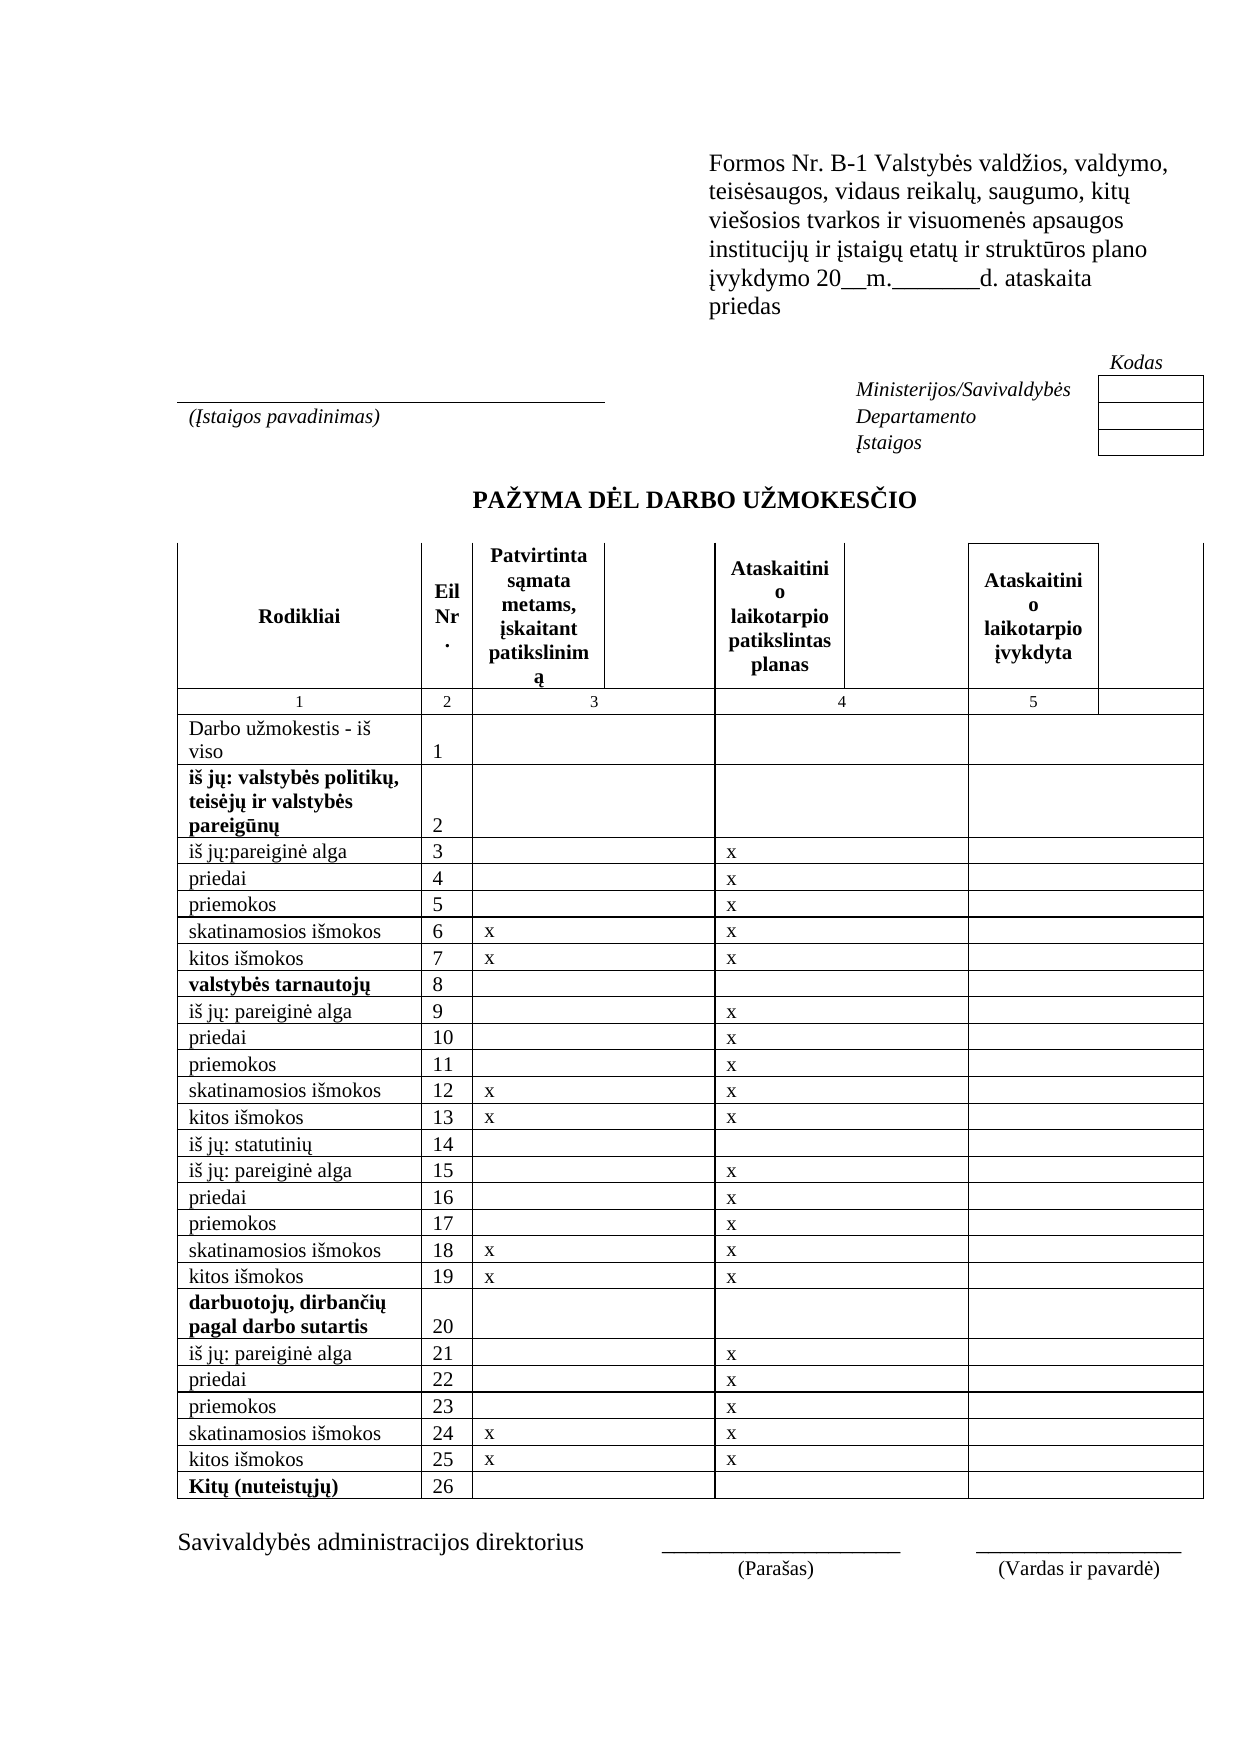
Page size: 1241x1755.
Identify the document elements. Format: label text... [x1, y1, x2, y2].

table_header [969, 349, 1098, 375]
table_cell 6 [422, 918, 472, 943]
table_cell 4 [422, 864, 472, 890]
table_cell kitos išmokos [178, 1446, 421, 1471]
table_cell [969, 455, 1098, 542]
table_cell [421, 375, 473, 402]
table_cell [605, 429, 715, 455]
table_cell x [716, 1157, 968, 1182]
table_cell [473, 1339, 714, 1365]
table_cell 3 [473, 689, 714, 714]
table_cell 26 [422, 1472, 472, 1498]
table_cell priemokos [178, 1050, 421, 1076]
table_cell [969, 1157, 1203, 1182]
table_cell priedai [178, 1024, 421, 1049]
table_cell x [716, 1339, 968, 1365]
table_cell [177, 429, 421, 455]
table_header [473, 349, 605, 375]
table_cell priedai [178, 1366, 421, 1391]
table_cell priedai [178, 864, 421, 890]
table_cell 17 [422, 1210, 472, 1235]
table_cell x [716, 1104, 968, 1129]
table_cell [969, 765, 1203, 837]
table_cell [473, 1157, 714, 1182]
table_cell priedai [178, 1183, 421, 1209]
table_cell [1098, 456, 1204, 542]
table_cell 1 [178, 689, 421, 714]
text institucijų ir įstaigų etatų ir struktūros plano [177, 234, 1181, 263]
table_cell Ataskaitinio laikotarpio patikslintas planas [716, 543, 844, 688]
table_cell [969, 1393, 1203, 1418]
table_cell 22 [422, 1366, 472, 1391]
table_cell x [716, 1446, 968, 1471]
table_cell [473, 1393, 714, 1418]
table_cell 14 [422, 1130, 472, 1156]
table_header [421, 349, 473, 375]
table_cell [177, 455, 421, 542]
table_cell 21 [422, 1339, 472, 1365]
table_cell [1099, 430, 1203, 455]
table_cell x [716, 1024, 968, 1049]
table_cell valstybės tarnautojų [178, 971, 421, 996]
text Savivaldybės administracijos direktorius [177, 1527, 1181, 1556]
table_cell 16 [422, 1183, 472, 1209]
table_cell 24 [422, 1419, 472, 1444]
table_cell priemokos [178, 891, 421, 916]
table_cell x [716, 997, 968, 1023]
table_cell [715, 429, 844, 455]
text priedas [177, 291, 1181, 320]
table_cell iš jų: pareiginė alga [178, 997, 421, 1023]
table_cell [473, 838, 714, 863]
table_cell x [716, 944, 968, 969]
table_cell [473, 715, 714, 763]
table_cell Ataskaitinio laikotarpio įvykdyta [969, 544, 1098, 688]
table_header [177, 349, 421, 375]
table_cell iš jų: pareiginė alga [178, 1157, 421, 1182]
table_cell [969, 429, 1098, 455]
table_cell 18 [422, 1236, 472, 1262]
text Formos Nr. B-1 Valstybės valdžios, valdymo, [177, 148, 1181, 176]
table_cell 12 [422, 1077, 472, 1102]
table_cell [969, 1472, 1203, 1498]
table_cell 15 [422, 1157, 472, 1182]
table_cell [969, 1183, 1203, 1209]
table_cell [969, 1289, 1203, 1338]
table_cell [473, 1024, 714, 1049]
table_cell [715, 402, 844, 428]
table_cell x [716, 864, 968, 890]
table_cell [716, 765, 968, 837]
text įvykdymo 20__m._______d. ataskaita [177, 263, 1181, 291]
table_cell [605, 402, 715, 428]
table_cell [969, 1077, 1203, 1102]
table_cell 2 [422, 689, 472, 714]
table_cell [605, 375, 715, 402]
table_cell 2 [422, 765, 472, 837]
table_cell x [473, 944, 714, 969]
table_cell [716, 715, 968, 763]
table_cell skatinamosios išmokos [178, 1077, 421, 1102]
table_cell [473, 1050, 714, 1076]
table_cell [716, 1472, 968, 1498]
table_cell [716, 971, 968, 996]
table_cell priemokos [178, 1393, 421, 1418]
table_cell [473, 1183, 714, 1209]
table_header [845, 349, 968, 375]
table_cell x [716, 1263, 968, 1288]
table_cell [473, 1130, 714, 1156]
table_cell 3 [422, 838, 472, 863]
table_cell iš jų: pareiginė alga [178, 1339, 421, 1365]
table_cell [1099, 376, 1203, 402]
table_cell x [716, 1366, 968, 1391]
table_cell x [716, 1419, 968, 1444]
table_cell [473, 429, 605, 455]
table_cell 20 [422, 1289, 472, 1338]
table_cell [969, 1236, 1203, 1262]
table_cell [969, 1024, 1203, 1049]
table_header Kodas [1098, 349, 1204, 375]
table_cell 1 [422, 715, 472, 763]
table_cell [969, 918, 1203, 943]
table_cell 4 [716, 689, 968, 714]
table_cell [969, 971, 1203, 996]
table_cell [1099, 403, 1203, 428]
text (Parašas) (Vardas ir pavardė) [177, 1556, 1181, 1580]
table_cell x [716, 1393, 968, 1418]
table_cell [969, 1339, 1203, 1365]
table_cell x [716, 1210, 968, 1235]
table_cell 23 [422, 1393, 472, 1418]
table_cell kitos išmokos [178, 1104, 421, 1129]
table_cell 19 [422, 1263, 472, 1288]
table_cell 5 [422, 891, 472, 916]
table_cell [969, 1366, 1203, 1391]
table_cell x [473, 1419, 714, 1444]
table_cell x [473, 1104, 714, 1129]
table_cell 7 [422, 944, 472, 969]
table_cell x [716, 891, 968, 916]
table_cell [473, 1289, 714, 1338]
table_cell Departamento [845, 402, 1054, 428]
table_cell [969, 891, 1203, 916]
table_cell [473, 765, 714, 837]
table_cell Ministerijos/Savivaldybės [845, 375, 1098, 402]
table_cell darbuotojų, dirbančių pagal darbo sutartis [178, 1289, 421, 1338]
table_cell [715, 375, 844, 402]
table_cell skatinamosios išmokos [178, 918, 421, 943]
table_cell [473, 1210, 714, 1235]
text teisėsaugos, vidaus reikalų, saugumo, kitų [177, 176, 1181, 205]
table_cell Kitų (nuteistųjų) [178, 1472, 421, 1498]
table_cell (Įstaigos pavadinimas) [177, 403, 605, 428]
table_cell kitos išmokos [178, 1263, 421, 1288]
table_header [605, 349, 715, 375]
table_cell 11 [422, 1050, 472, 1076]
table_cell [716, 1130, 968, 1156]
table_cell [969, 1419, 1203, 1444]
table_cell [473, 375, 605, 402]
table_cell x [473, 1446, 714, 1471]
table_cell priemokos [178, 1210, 421, 1235]
table_cell [969, 1210, 1203, 1235]
table_cell [969, 1104, 1203, 1129]
table_cell [473, 971, 714, 996]
table_cell [473, 1472, 714, 1498]
table_cell Eil Nr. [422, 543, 472, 688]
table_cell x [716, 1077, 968, 1102]
table_cell [969, 715, 1203, 763]
table_cell x [473, 918, 714, 943]
table_cell [177, 375, 421, 402]
table_cell [605, 543, 714, 688]
table_cell Rodikliai [178, 543, 421, 688]
table_cell 13 [422, 1104, 472, 1129]
table_cell [473, 864, 714, 890]
table_cell [969, 1446, 1203, 1471]
table_cell [845, 543, 968, 688]
table_cell 5 [969, 689, 1098, 714]
table_cell [1054, 402, 1098, 428]
table_cell x [716, 1183, 968, 1209]
table_cell skatinamosios išmokos [178, 1236, 421, 1262]
table_cell 9 [422, 997, 472, 1023]
table_cell Darbo užmokestis - iš viso [178, 715, 421, 763]
table_cell [1099, 689, 1203, 714]
table_cell x [716, 1050, 968, 1076]
table_cell 10 [422, 1024, 472, 1049]
table_cell iš jų: valstybės politikų, teisėjų ir valstybės pareigūnų [178, 765, 421, 837]
table_cell 8 [422, 971, 472, 996]
table_cell [473, 891, 714, 916]
table_cell skatinamosios išmokos [178, 1419, 421, 1444]
table_cell Įstaigos [845, 429, 968, 455]
table_cell iš jų:pareiginė alga [178, 838, 421, 863]
table_cell x [473, 1077, 714, 1102]
table_cell 25 [422, 1446, 472, 1471]
text viešosios tvarkos ir visuomenės apsaugos [177, 205, 1181, 234]
table_cell [473, 997, 714, 1023]
table_header [715, 349, 844, 375]
table_cell x [716, 918, 968, 943]
table_cell x [716, 1236, 968, 1262]
table_cell kitos išmokos [178, 944, 421, 969]
table_cell [969, 944, 1203, 969]
table_cell [1099, 543, 1203, 688]
table_cell [969, 1050, 1203, 1076]
table_cell PAŽYMA DĖL DARBO UŽMOKESČIO [421, 455, 968, 542]
table_cell [421, 429, 473, 455]
table_cell [969, 864, 1203, 890]
table_cell x [716, 838, 968, 863]
table_cell x [473, 1263, 714, 1288]
table_cell Patvirtinta sąmata metams, įskaitant patikslinimą [473, 543, 604, 688]
table_cell x [473, 1236, 714, 1262]
table_cell [473, 1366, 714, 1391]
table_cell [969, 838, 1203, 863]
table_cell [969, 1263, 1203, 1288]
table_cell [969, 997, 1203, 1023]
table_cell iš jų: statutinių [178, 1130, 421, 1156]
table_cell [716, 1289, 968, 1338]
table_cell [969, 1130, 1203, 1156]
